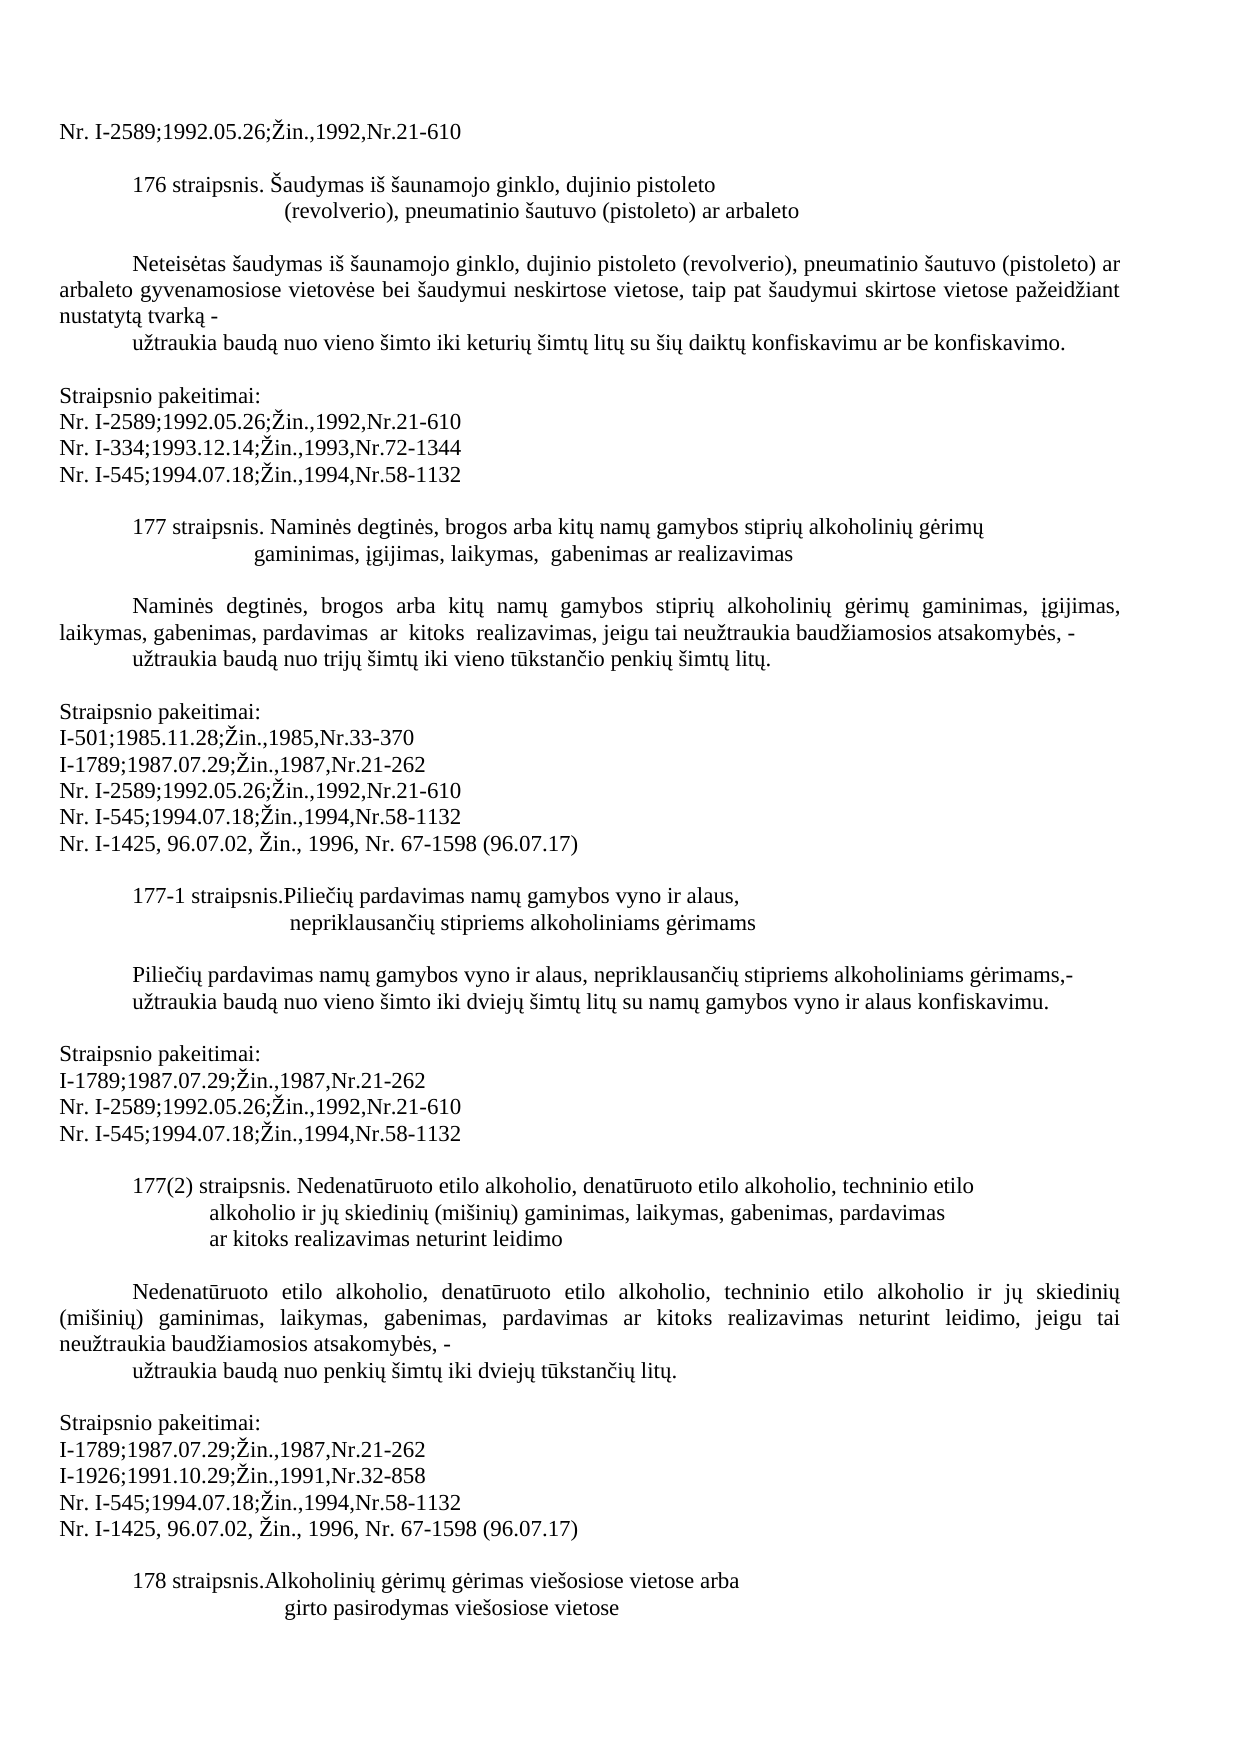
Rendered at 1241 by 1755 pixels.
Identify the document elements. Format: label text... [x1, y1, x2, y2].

text Straipsnio pakeitimai: [59, 382, 1122, 408]
text Nr. I-2589;1992.05.26;Žin.,1992,Nr.21-610 [59, 408, 1122, 434]
text nepriklausančių stipriems alkoholiniams gėrimams [59, 909, 1122, 935]
text Straipsnio pakeitimai: [59, 1409, 1122, 1436]
text Nr. I-1425, 96.07.02, Žin., 1996, Nr. 67-1598 (96.07.17) [59, 1515, 1122, 1541]
text Neteisėtas šaudymas iš šaunamojo ginklo, dujinio pistoleto (revolverio), pneumatinio šautuvo (pistoleto) ar arbaleto gyvenamosiose vietovėse bei šaudymui neskirtose vietose, taip pat šaudymui skirtose vietose pažeidžiant nustatytą tvarką - [59, 250, 1122, 329]
text 177(2) straipsnis. Nedenatūruoto etilo alkoholio, denatūruoto etilo alkoholio, techninio etilo [59, 1172, 1122, 1199]
text 176 straipsnis. Šaudymas iš šaunamojo ginklo, dujinio pistoleto [59, 171, 1122, 197]
text I-1789;1987.07.29;Žin.,1987,Nr.21-262 [59, 751, 1122, 777]
text Nr. I-545;1994.07.18;Žin.,1994,Nr.58-1132 [59, 1119, 1122, 1146]
text Nr. I-334;1993.12.14;Žin.,1993,Nr.72-1344 [59, 434, 1122, 461]
text Nr. I-2589;1992.05.26;Žin.,1992,Nr.21-610 [59, 118, 1122, 144]
text I-501;1985.11.28;Žin.,1985,Nr.33-370 [59, 724, 1122, 751]
text Piliečių pardavimas namų gamybos vyno ir alaus, nepriklausančių stipriems alkoholiniams gėrimams,- [59, 961, 1122, 988]
text Straipsnio pakeitimai: [59, 698, 1122, 724]
text (revolverio), pneumatinio šautuvo (pistoleto) ar arbaleto [59, 197, 1122, 223]
text I-1926;1991.10.29;Žin.,1991,Nr.32-858 [59, 1462, 1122, 1488]
text užtraukia baudą nuo trijų šimtų iki vieno tūkstančio penkių šimtų litų. [59, 645, 1122, 672]
text 177 straipsnis. Naminės degtinės, brogos arba kitų namų gamybos stiprių alkoholinių gėrimų [59, 513, 1122, 540]
text užtraukia baudą nuo vieno šimto iki dviejų šimtų litų su namų gamybos vyno ir alaus konfiskavimu. [59, 988, 1122, 1014]
text alkoholio ir jų skiedinių (mišinių) gaminimas, laikymas, gabenimas, pardavimas [134, 1199, 1122, 1225]
text Nr. I-545;1994.07.18;Žin.,1994,Nr.58-1132 [59, 461, 1122, 487]
text 177-1 straipsnis.Piliečių pardavimas namų gamybos vyno ir alaus, [59, 882, 1122, 909]
text gaminimas, įgijimas, laikymas, gabenimas ar realizavimas [209, 540, 1122, 566]
text ar kitoks realizavimas neturint leidimo [59, 1225, 1122, 1251]
text Nr. I-2589;1992.05.26;Žin.,1992,Nr.21-610 [59, 1093, 1122, 1119]
text Nr. I-545;1994.07.18;Žin.,1994,Nr.58-1132 [59, 803, 1122, 830]
text Nr. I-545;1994.07.18;Žin.,1994,Nr.58-1132 [59, 1488, 1122, 1515]
text Straipsnio pakeitimai: [59, 1041, 1122, 1067]
text užtraukia baudą nuo vieno šimto iki keturių šimtų litų su šių daiktų konfiskavimu ar be konfiskavimo. [59, 329, 1122, 355]
text I-1789;1987.07.29;Žin.,1987,Nr.21-262 [59, 1067, 1122, 1093]
text užtraukia baudą nuo penkių šimtų iki dviejų tūkstančių litų. [59, 1357, 1122, 1383]
text girto pasirodymas viešosiose vietose [59, 1594, 1122, 1620]
text I-1789;1987.07.29;Žin.,1987,Nr.21-262 [59, 1436, 1122, 1462]
text Nedenatūruoto etilo alkoholio, denatūruoto etilo alkoholio, techninio etilo alkoholio ir jų skiedinių (mišinių) gaminimas, laikymas, gabenimas, pardavimas ar kitoks realizavimas neturint leidimo, jeigu tai neužtraukia baudžiamosios atsakomybės, - [59, 1278, 1122, 1357]
text Naminės degtinės, brogos arba kitų namų gamybos stiprių alkoholinių gėrimų gaminimas, įgijimas, laikymas, gabenimas, pardavimas ar kitoks realizavimas, jeigu tai neužtraukia baudžiamosios atsakomybės, - [59, 592, 1122, 645]
text Nr. I-1425, 96.07.02, Žin., 1996, Nr. 67-1598 (96.07.17) [59, 830, 1122, 856]
text 178 straipsnis.Alkoholinių gėrimų gėrimas viešosiose vietose arba [59, 1568, 1122, 1594]
text Nr. I-2589;1992.05.26;Žin.,1992,Nr.21-610 [59, 777, 1122, 803]
